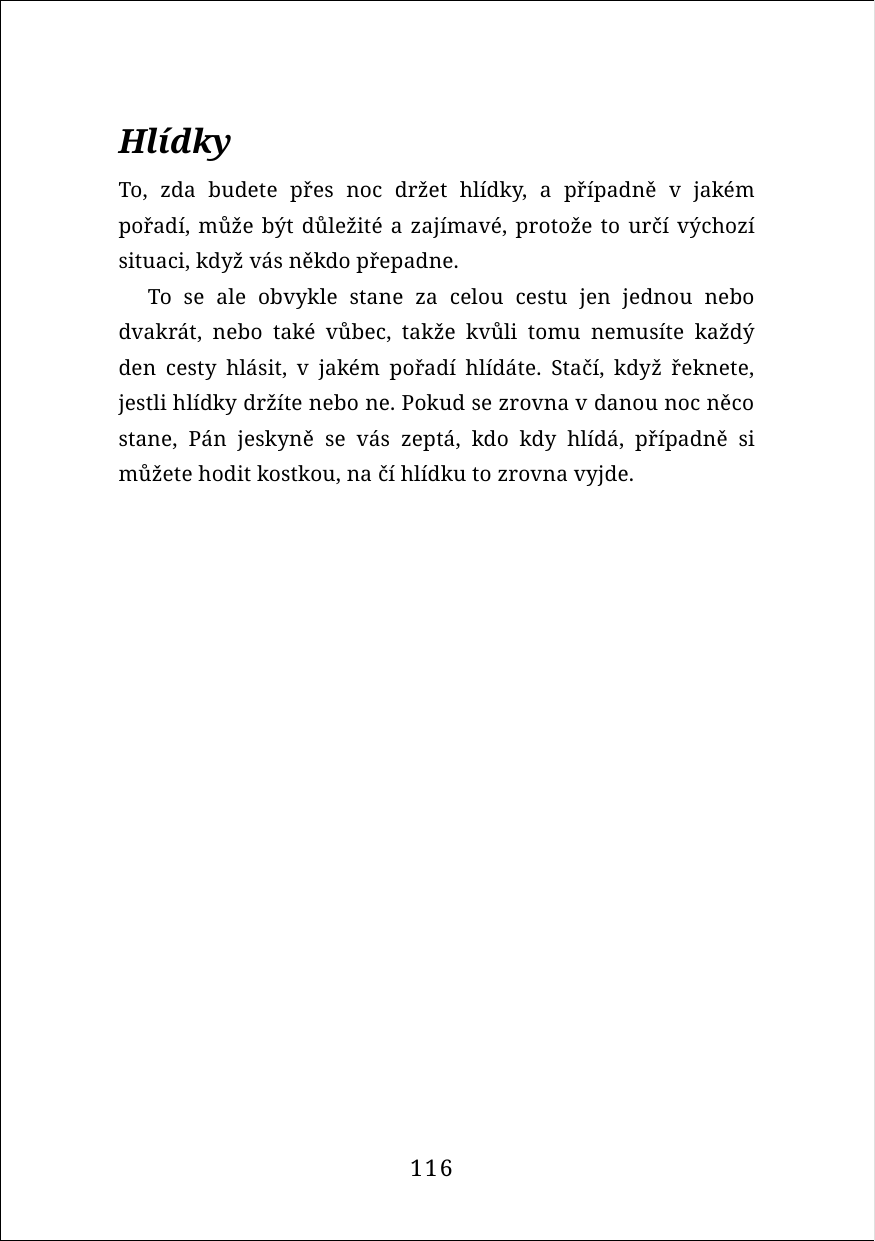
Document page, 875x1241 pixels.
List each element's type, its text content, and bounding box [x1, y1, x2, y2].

text To, zda budete přes noc držet hlídky, a případně v jakém pořadí, může být důležité a zajímavé, protože to určí výchozí situaci, když vás někdo přepadne. To se ale obvykle stane za celou cestu jen jednou nebo dvakrát, nebo také vůbec, takže kvůli tomu nemusíte každý den cesty hlásit, v jakém pořadí hlídáte. Stačí, když řeknete, jestli hlídky držíte nebo ne. Pokud se zrovna v danou noc něco stane, Pán jeskyně se vás zeptá, kdo kdy hlídá, případně si můžete hodit kostkou, na čí hlídku to zrovna vyjde. [118, 175, 756, 488]
subtitle Hlídky [118, 118, 756, 164]
